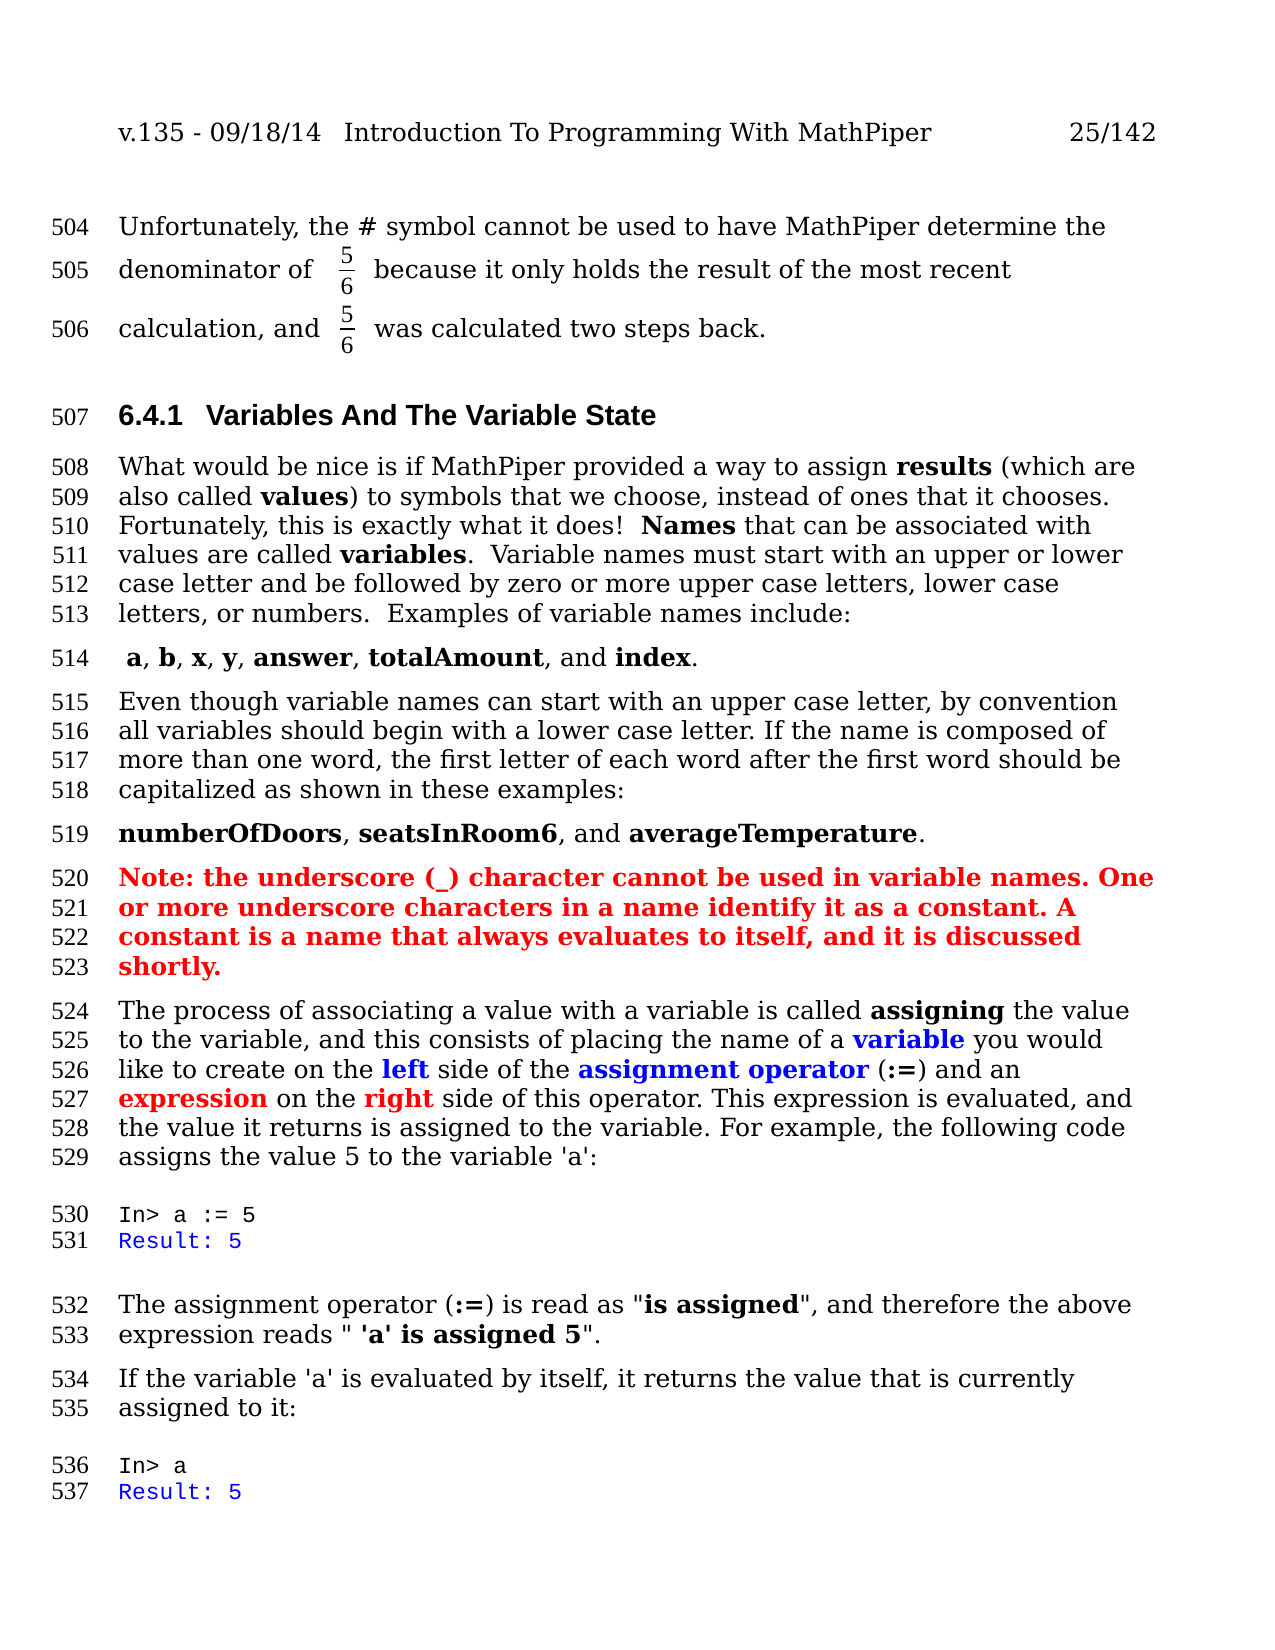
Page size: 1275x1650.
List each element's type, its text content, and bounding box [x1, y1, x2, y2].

text a, b, x, y, answer, totalAmount, and index. [118, 643, 1157, 672]
text The assignment operator (:=) is read as "is assigned", and therefore the above expression reads " 'a' is assigned 5". [118, 1290, 1157, 1349]
text What would be nice is if MathPiper provided a way to assign results (which are also called values) to symbols that we choose, instead of ones that it chooses. Fortunately, this is exactly what it does! Names that can be associated with values are called variables. Variable names must start with an upper or lower case letter and be followed by zero or more upper case letters, lower case letters, or numbers. Examples of variable names include: [118, 452, 1157, 628]
text Result: 5 [118, 1229, 1157, 1256]
text If the variable 'a' is evaluated by itself, it returns the value that is currently assigned to it: [118, 1364, 1157, 1422]
text Result: 5 [118, 1480, 1157, 1506]
text Even though variable names can start with an upper case letter, by convention all variables should begin with a lower case letter. If the name is composed of more than one word, the first letter of each word after the first word should be capitalized as shown in these examples: [118, 687, 1157, 804]
text The process of associating a value with a variable is called assigning the value to the variable, and this consists of placing the name of a variable you would like to create on the left side of the assignment operator (:=) and an expression on the right side of this operator. This expression is evaluated, and the value it returns is assigned to the variable. For example, the following code assigns the value 5 to the variable 'a': [118, 996, 1157, 1172]
text Unfortunately, the # symbol cannot be used to have MathPiper determine the denominator of because it only holds the result of the most recent calculation, andwas calculated two steps back. [118, 212, 1157, 358]
text In> a := 5 [118, 1204, 1157, 1229]
text Note: the underscore (_) character cannot be used in variable names. One or more underscore characters in a name identify it as a constant. A constant is a name that always evaluates to itself, and it is discussed shortly. [118, 863, 1157, 981]
subtitle Variables And The Variable State [118, 398, 1157, 431]
text numberOfDoors, seatsInRoom6, and averageTemperature. [118, 819, 1157, 848]
text In> a [118, 1454, 1157, 1480]
